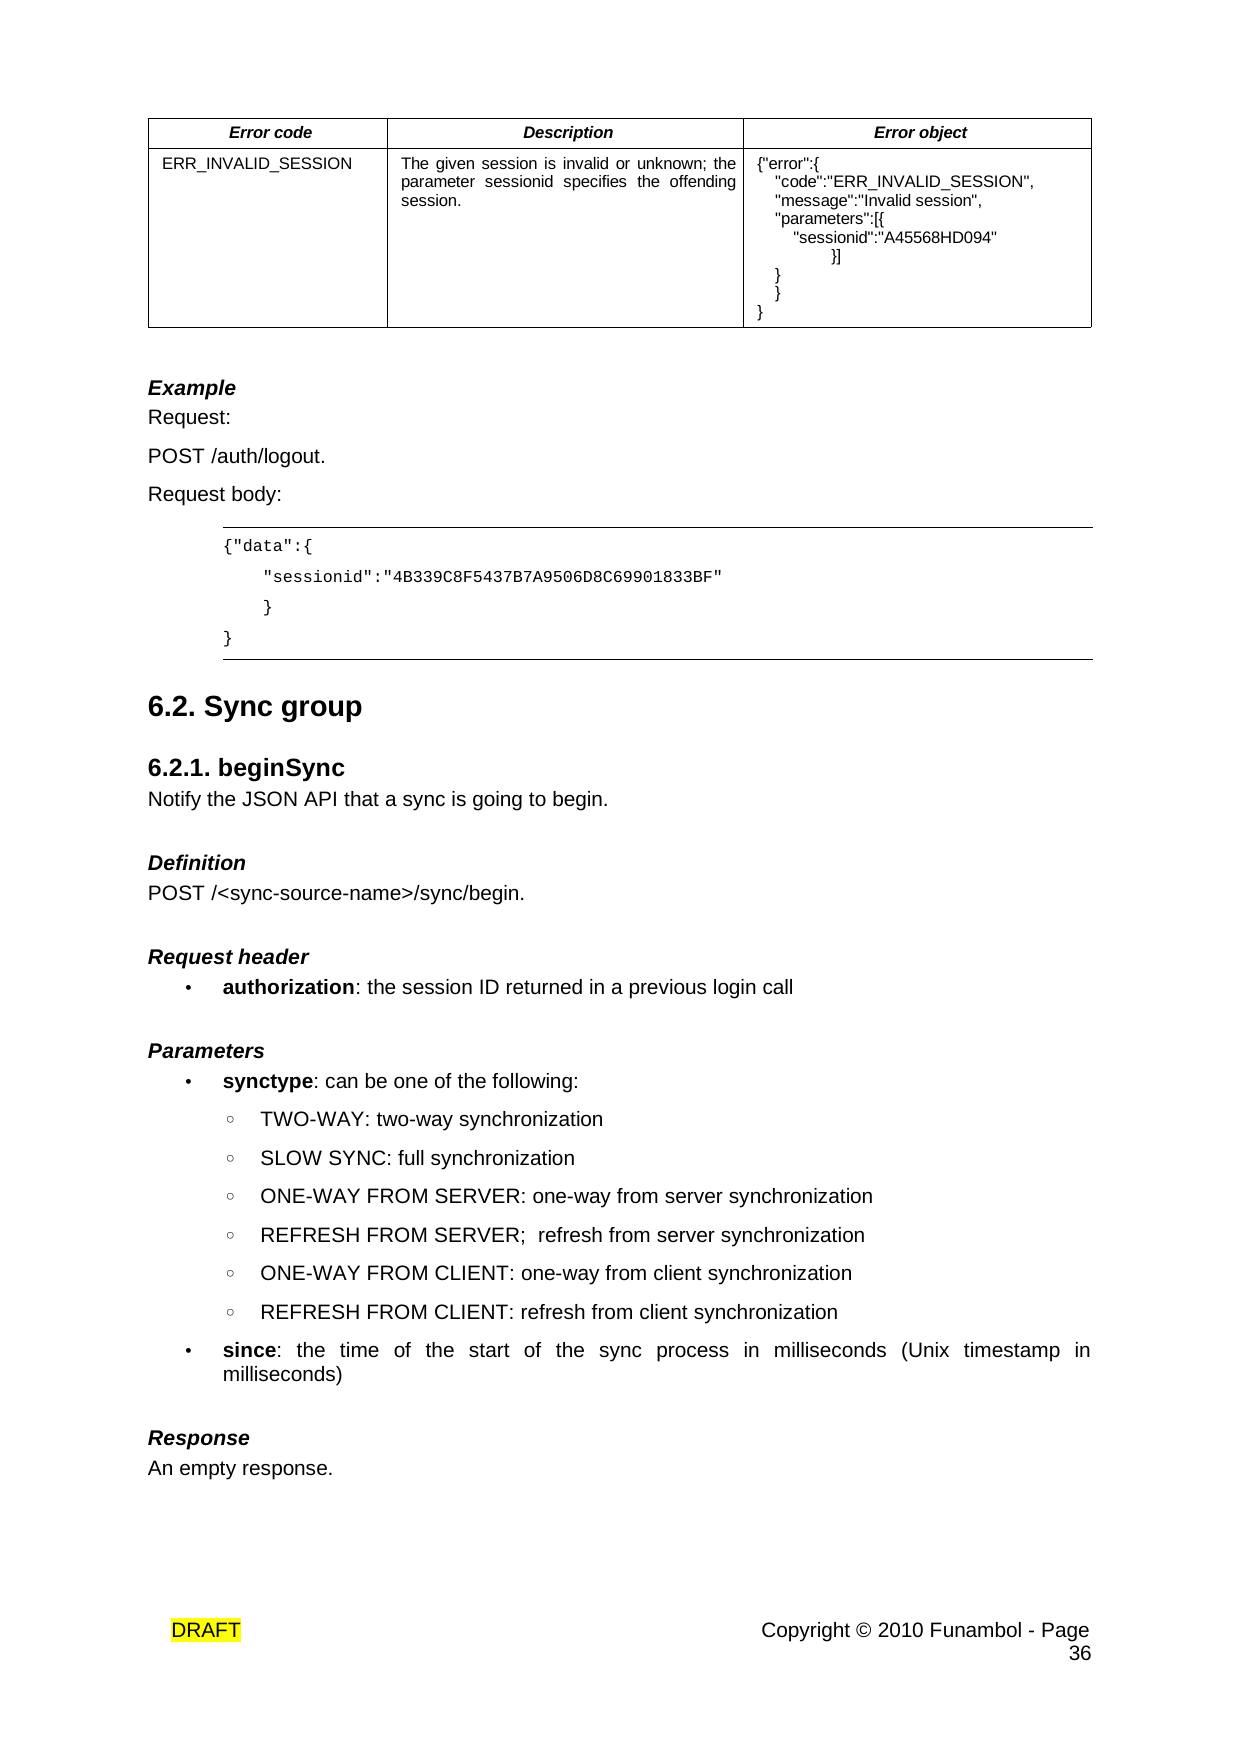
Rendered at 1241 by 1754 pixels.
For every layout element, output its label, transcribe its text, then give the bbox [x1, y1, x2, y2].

list SLOW SYNC: full synchronization [223, 1146, 1093, 1170]
text } [223, 588, 1093, 618]
list REFRESH FROM SERVER; refresh from server synchronization [223, 1223, 1093, 1247]
text } [223, 619, 1093, 659]
list authorization: the session ID returned in a previous login call [185, 975, 1093, 999]
table_header Error code [149, 119, 387, 148]
text POST /auth/logout. [148, 444, 1093, 468]
subtitle Request header [148, 945, 1093, 969]
subtitle Definition [148, 851, 1093, 875]
list ONE-WAY FROM SERVER: one-way from server synchronization [223, 1185, 1093, 1208]
text Notify the JSON API that a sync is going to begin. [148, 788, 1093, 811]
table_cell {"error":{ "code":"ERR_INVALID_SESSION", "message":"Invalid session", "parameters":[{ "sessionid":"A45568HD094" }] } } } [744, 149, 1091, 327]
subtitle Sync group [148, 690, 1093, 722]
text Request: [148, 406, 1093, 429]
list REFRESH FROM CLIENT: refresh from client synchronization [223, 1300, 1093, 1324]
subtitle Parameters [148, 1039, 1093, 1063]
text POST /<sync-source-name>/sync/begin. [148, 882, 1093, 905]
table_header Description [388, 119, 743, 148]
subtitle beginSync [148, 753, 1093, 782]
text An empty response. [148, 1456, 1093, 1480]
list synctype: can be one of the following: [185, 1069, 1093, 1093]
table_cell ERR_INVALID_SESSION [149, 149, 387, 327]
list TWO-WAY: two-way synchronization [223, 1108, 1093, 1131]
subtitle Response [148, 1426, 1093, 1450]
list since: the time of the start of the sync process in milliseconds (Unix timestamp in milliseconds) [185, 1339, 1093, 1386]
table_cell The given session is invalid or unknown; the parameter sessionid specifies the offending session. [388, 149, 743, 327]
list ONE-WAY FROM CLIENT: one-way from client synchronization [223, 1262, 1093, 1285]
table_header Error object [744, 119, 1091, 148]
text "sessionid":"4B339C8F5437B7A9506D8C69901833BF" [223, 558, 1093, 587]
subtitle Example [148, 375, 1093, 399]
text Request body: [148, 483, 1093, 506]
text {"data":{ [223, 528, 1093, 556]
